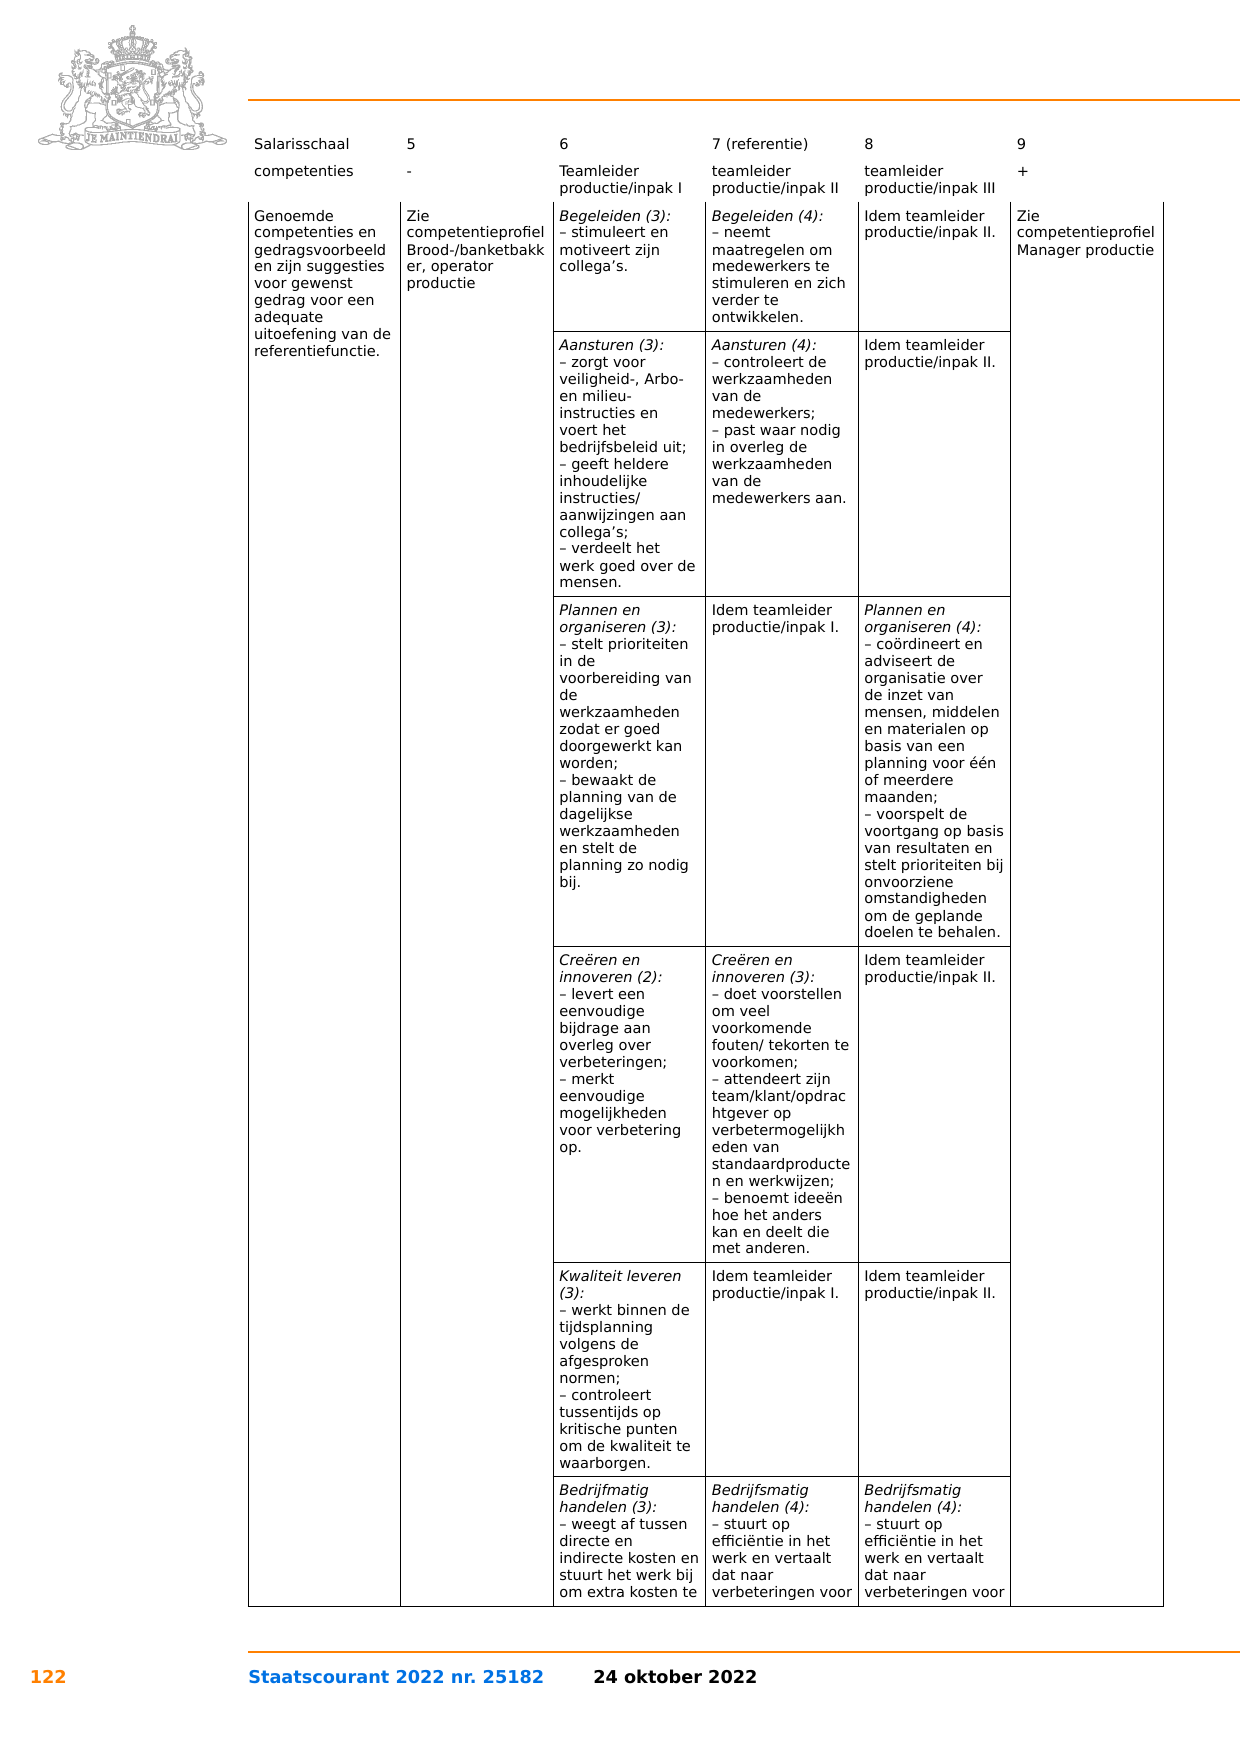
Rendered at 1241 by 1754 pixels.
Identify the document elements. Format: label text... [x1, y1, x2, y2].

table_cell teamleider productie/inpak III [859, 158, 1010, 202]
table_cell Zie competentieprofiel Manager productie [1011, 203, 1163, 1606]
table_cell Bedrijfsmatig handelen (4): – stuurt op efficiëntie in het werk en vertaalt dat naar verbeteringen voor [706, 1477, 858, 1606]
table_cell teamleider productie/inpak II [706, 158, 858, 202]
table_cell Idem teamleider productie/inpak II. [859, 947, 1010, 1262]
table_header 9 [1011, 131, 1163, 157]
table_header 5 [401, 131, 553, 157]
table_cell Idem teamleider productie/inpak I. [706, 597, 858, 946]
table_cell Plannen en organiseren (3): – stelt prioriteiten in de voorbereiding van de werkzaamheden zodat er goed doorgewerkt kan worden; – bewaakt de planning van de dagelijkse werkzaamheden en stelt de planning zo nodig bij. [554, 597, 705, 946]
table_header Salarisschaal [249, 131, 400, 157]
table_cell Begeleiden (4): – neemt maatregelen om medewerkers te stimuleren en zich verder te ontwikkelen. [706, 203, 858, 331]
table_cell Idem teamleider productie/inpak II. [859, 332, 1010, 596]
table_cell + [1011, 158, 1163, 202]
table_cell Begeleiden (3): – stimuleert en motiveert zijn collega’s. [554, 203, 705, 331]
picture [38, 25, 227, 150]
table_cell - [401, 158, 553, 202]
table_cell Aansturen (3): – zorgt voor veiligheid-, Arbo- en milieu-instructies en voert het bedrijfsbeleid uit; – geeft heldere inhoudelijke instructies/ aanwijzingen aan collega’s; – verdeelt het werk goed over de mensen. [554, 332, 705, 596]
table_cell competenties [249, 158, 400, 202]
table_cell Genoemde competenties en gedragsvoorbeelden zijn suggesties voor gewenst gedrag voor een adequate uitoefening van de referentiefunctie. [249, 203, 400, 1606]
table_cell Zie competentieprofiel Brood-/banketbakker, operator productie [401, 203, 553, 1606]
table_cell Idem teamleider productie/inpak I. [706, 1263, 858, 1476]
table_cell Creëren en innoveren (2): – levert een eenvoudige bijdrage aan overleg over verbeteringen; – merkt eenvoudige mogelijkheden voor verbetering op. [554, 947, 705, 1262]
table_cell Aansturen (4): – controleert de werkzaamheden van de medewerkers; – past waar nodig in overleg de werkzaamheden van de medewerkers aan. [706, 332, 858, 596]
table_cell Kwaliteit leveren (3): – werkt binnen de tijdsplanning volgens de afgesproken normen; – controleert tussentijds op kritische punten om de kwaliteit te waarborgen. [554, 1263, 705, 1476]
table_cell Plannen en organiseren (4): – coördineert en adviseert de organisatie over de inzet van mensen, middelen en materialen op basis van een planning voor één of meerdere maanden; – voorspelt de voortgang op basis van resultaten en stelt prioriteiten bij onvoorziene omstandigheden om de geplande doelen te behalen. [859, 597, 1010, 946]
table_cell Teamleider productie/inpak I [554, 158, 705, 202]
table_cell Bedrijfsmatig handelen (4): – stuurt op efficiëntie in het werk en vertaalt dat naar verbeteringen voor [859, 1477, 1010, 1606]
table_header 7 (referentie) [706, 131, 858, 157]
table_cell Idem teamleider productie/inpak II. [859, 1263, 1010, 1476]
table_header 6 [554, 131, 705, 157]
table_cell Idem teamleider productie/inpak II. [859, 203, 1010, 331]
table_cell Bedrijfmatig handelen (3): – weegt af tussen directe en indirecte kosten en stuurt het werk bij om extra kosten te [554, 1477, 705, 1606]
table_header 8 [859, 131, 1010, 157]
table_cell Creëren en innoveren (3): – doet voorstellen om veel voorkomende fouten/ tekorten te voorkomen; – attendeert zijn team/klant/opdrachtgever op verbetermogelijkheden van standaardproducten en werkwijzen; – benoemt ideeën hoe het anders kan en deelt die met anderen. [706, 947, 858, 1262]
